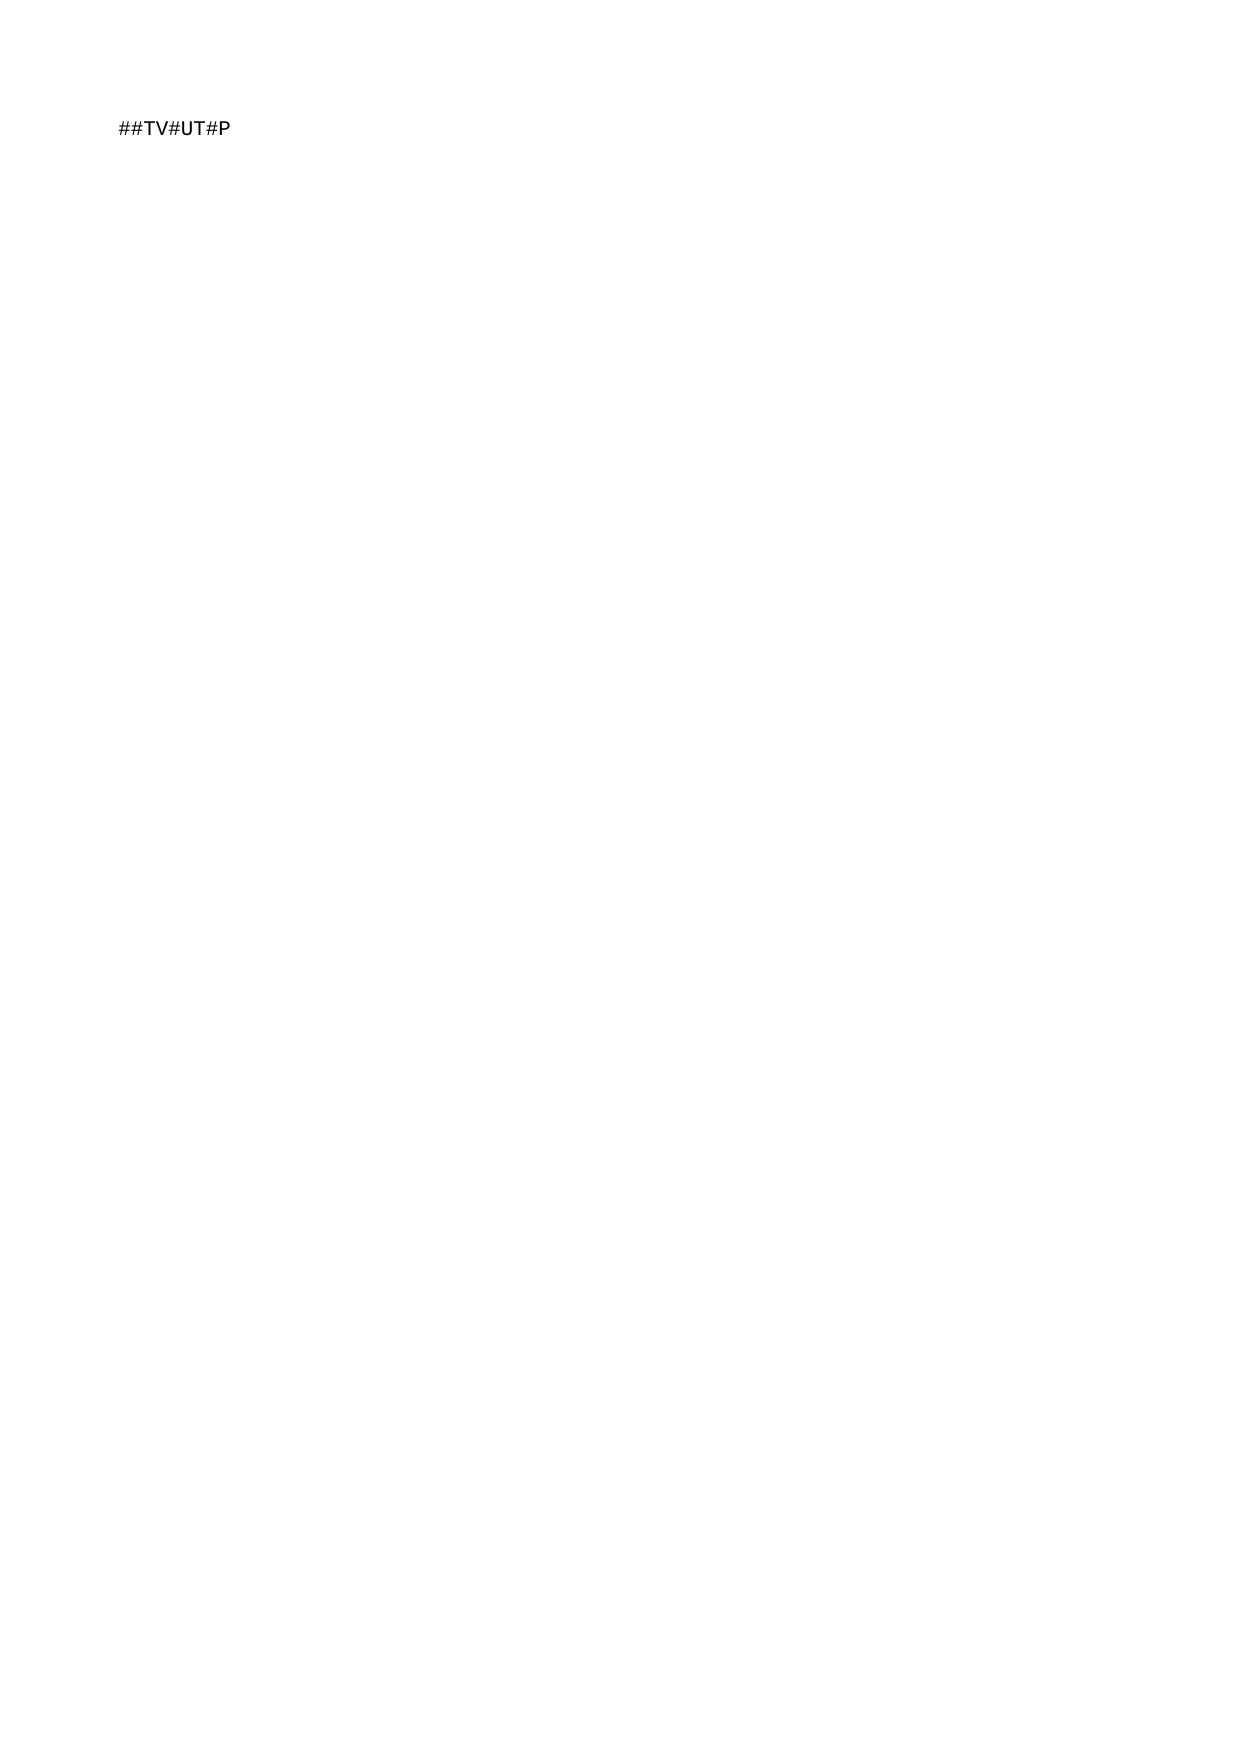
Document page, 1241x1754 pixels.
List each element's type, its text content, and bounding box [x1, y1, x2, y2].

text ##TV#UT#P [118, 118, 1122, 142]
